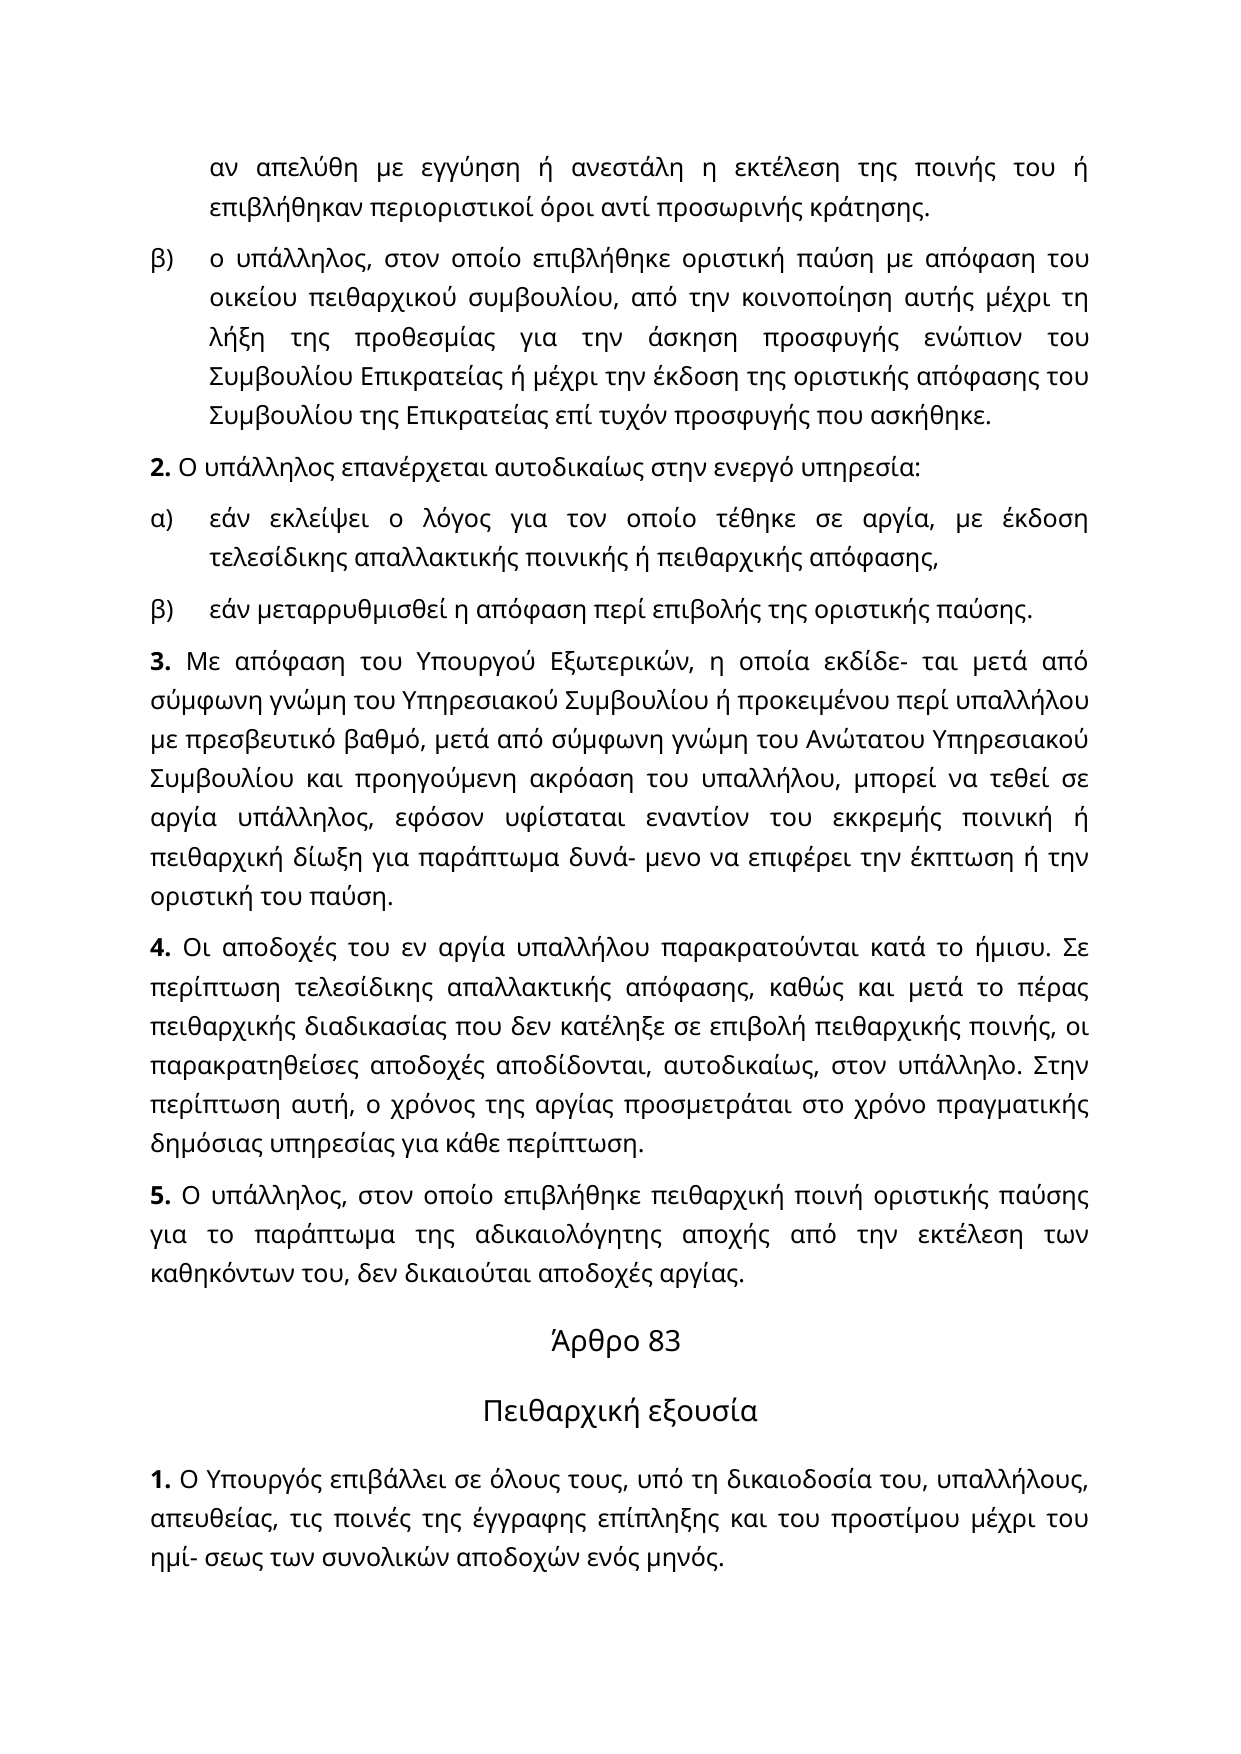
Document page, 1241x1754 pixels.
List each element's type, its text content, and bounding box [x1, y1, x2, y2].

subtitle Άρθρο 83 [150, 1320, 1090, 1360]
text 3. Με απόφαση του Υπουργού Εξωτερικών, η οποία εκδίδε- ται μετά από σύμφωνη γνώμη του Υπηρεσιακού Συμβουλίου ή προκειμένου περί υπαλλήλου με πρεσβευτικό βαθμό, μετά από σύμφωνη γνώμη του Ανώτατου Υπηρεσιακού Συμβουλίου και προηγούμενη ακρόαση του υπαλλήλου, μπορεί να τεθεί σε αργία υπάλληλος, εφόσον υφίσταται εναντίον του εκκρεμής ποινική ή πειθαρχική δίωξη για παράπτωμα δυνά- μενο να επιφέρει την έκπτωση ή την οριστική του παύση. [150, 643, 1090, 912]
text 1. Ο Υπουργός επιβάλλει σε όλους τους, υπό τη δικαιοδοσία του, υπαλλήλους, απευθείας, τις ποινές της έγγραφης επίπληξης και του προστίμου μέχρι του ημί- σεως των συνολικών αποδοχών ενός μηνός. [150, 1461, 1090, 1574]
list β) ο υπάλληλος, στον οποίο επιβλήθηκε οριστική παύση με απόφαση του οικείου πειθαρχικού συμβουλίου, από την κοινοποίηση αυτής μέχρι τη λήξη της προθεσμίας για την άσκηση προσφυγής ενώπιον του Συμβουλίου Επικρατείας ή μέχρι την έκδοση της οριστικής απόφασης του Συμβουλίου της Επικρατείας επί τυχόν προσφυγής που ασκήθηκε. [150, 241, 1090, 432]
subtitle Πειθαρχική εξουσία [150, 1391, 1090, 1430]
list β) εάν μεταρρυθμισθεί η απόφαση περί επιβολής της οριστικής παύσης. [150, 592, 1090, 626]
text 4. Οι αποδοχές του εν αργία υπαλλήλου παρακρατούνται κατά το ήμισυ. Σε περίπτωση τελεσίδικης απαλλακτικής απόφασης, καθώς και μετά το πέρας πειθαρχικής διαδικασίας που δεν κατέληξε σε επιβολή πειθαρχικής ποινής, οι παρακρατηθείσες αποδοχές αποδίδονται, αυτοδικαίως, στον υπάλληλο. Στην περίπτωση αυτή, ο χρόνος της αργίας προσμετράται στο χρόνο πραγματικής δημόσιας υπηρεσίας για κάθε περίπτωση. [150, 930, 1090, 1160]
list αν απελύθη με εγγύηση ή ανεστάλη η εκτέλεση της ποινής του ή επιβλήθηκαν περιοριστικοί όροι αντί προσωρινής κράτησης. [150, 150, 1090, 223]
text 5. Ο υπάλληλος, στον οποίο επιβλήθηκε πειθαρχική ποινή οριστικής παύσης για το παράπτωμα της αδικαιολόγητης αποχής από την εκτέλεση των καθηκόντων του, δεν δικαιούται αποδοχές αργίας. [150, 1177, 1090, 1290]
text 2. Ο υπάλληλος επανέρχεται αυτοδικαίως στην ενεργό υπηρεσία: [150, 449, 1090, 483]
list α) εάν εκλείψει ο λόγος για τον οποίο τέθηκε σε αργία, με έκδοση τελεσίδικης απαλλακτικής ποινικής ή πειθαρχικής απόφασης, [150, 501, 1090, 574]
